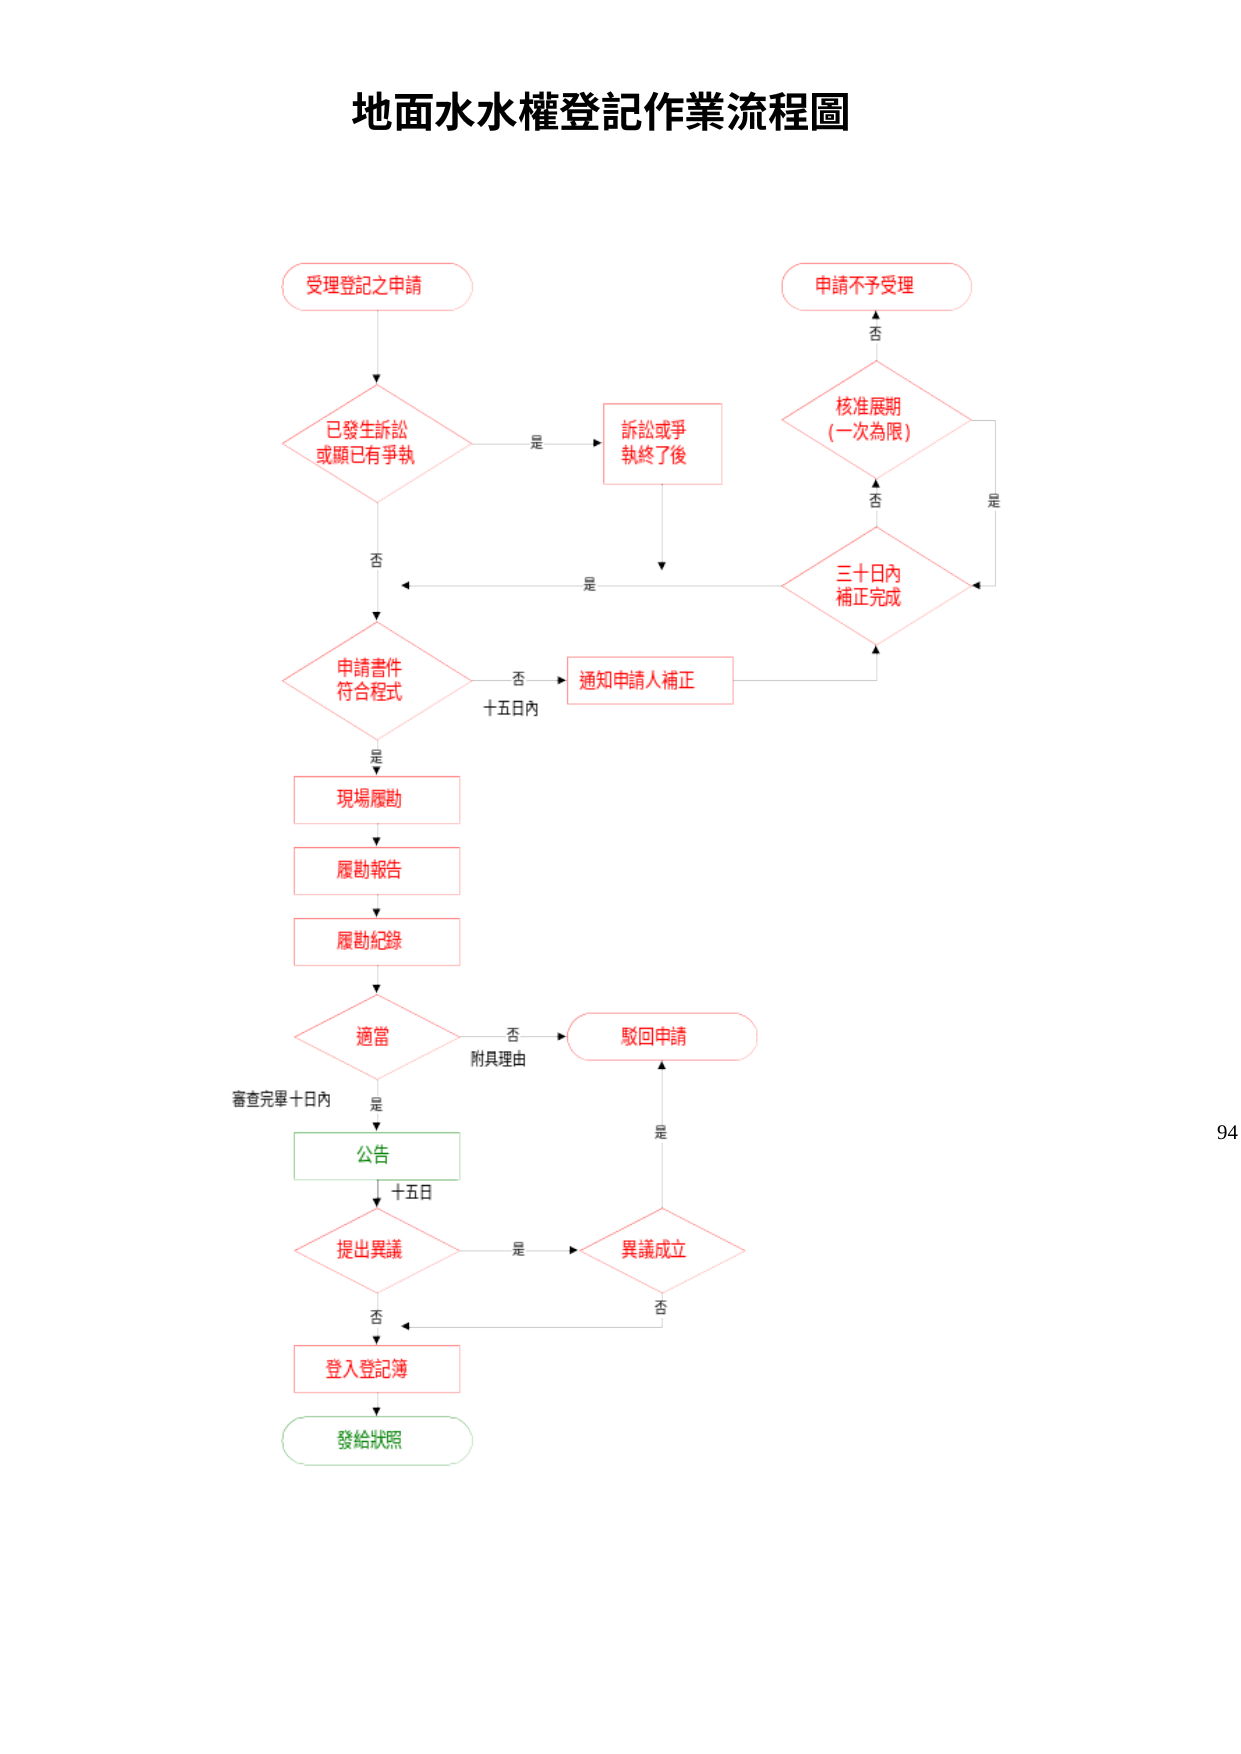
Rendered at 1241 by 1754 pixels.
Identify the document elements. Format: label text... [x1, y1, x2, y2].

text 地面水水權登記作業流程圖 [351, 79, 921, 139]
